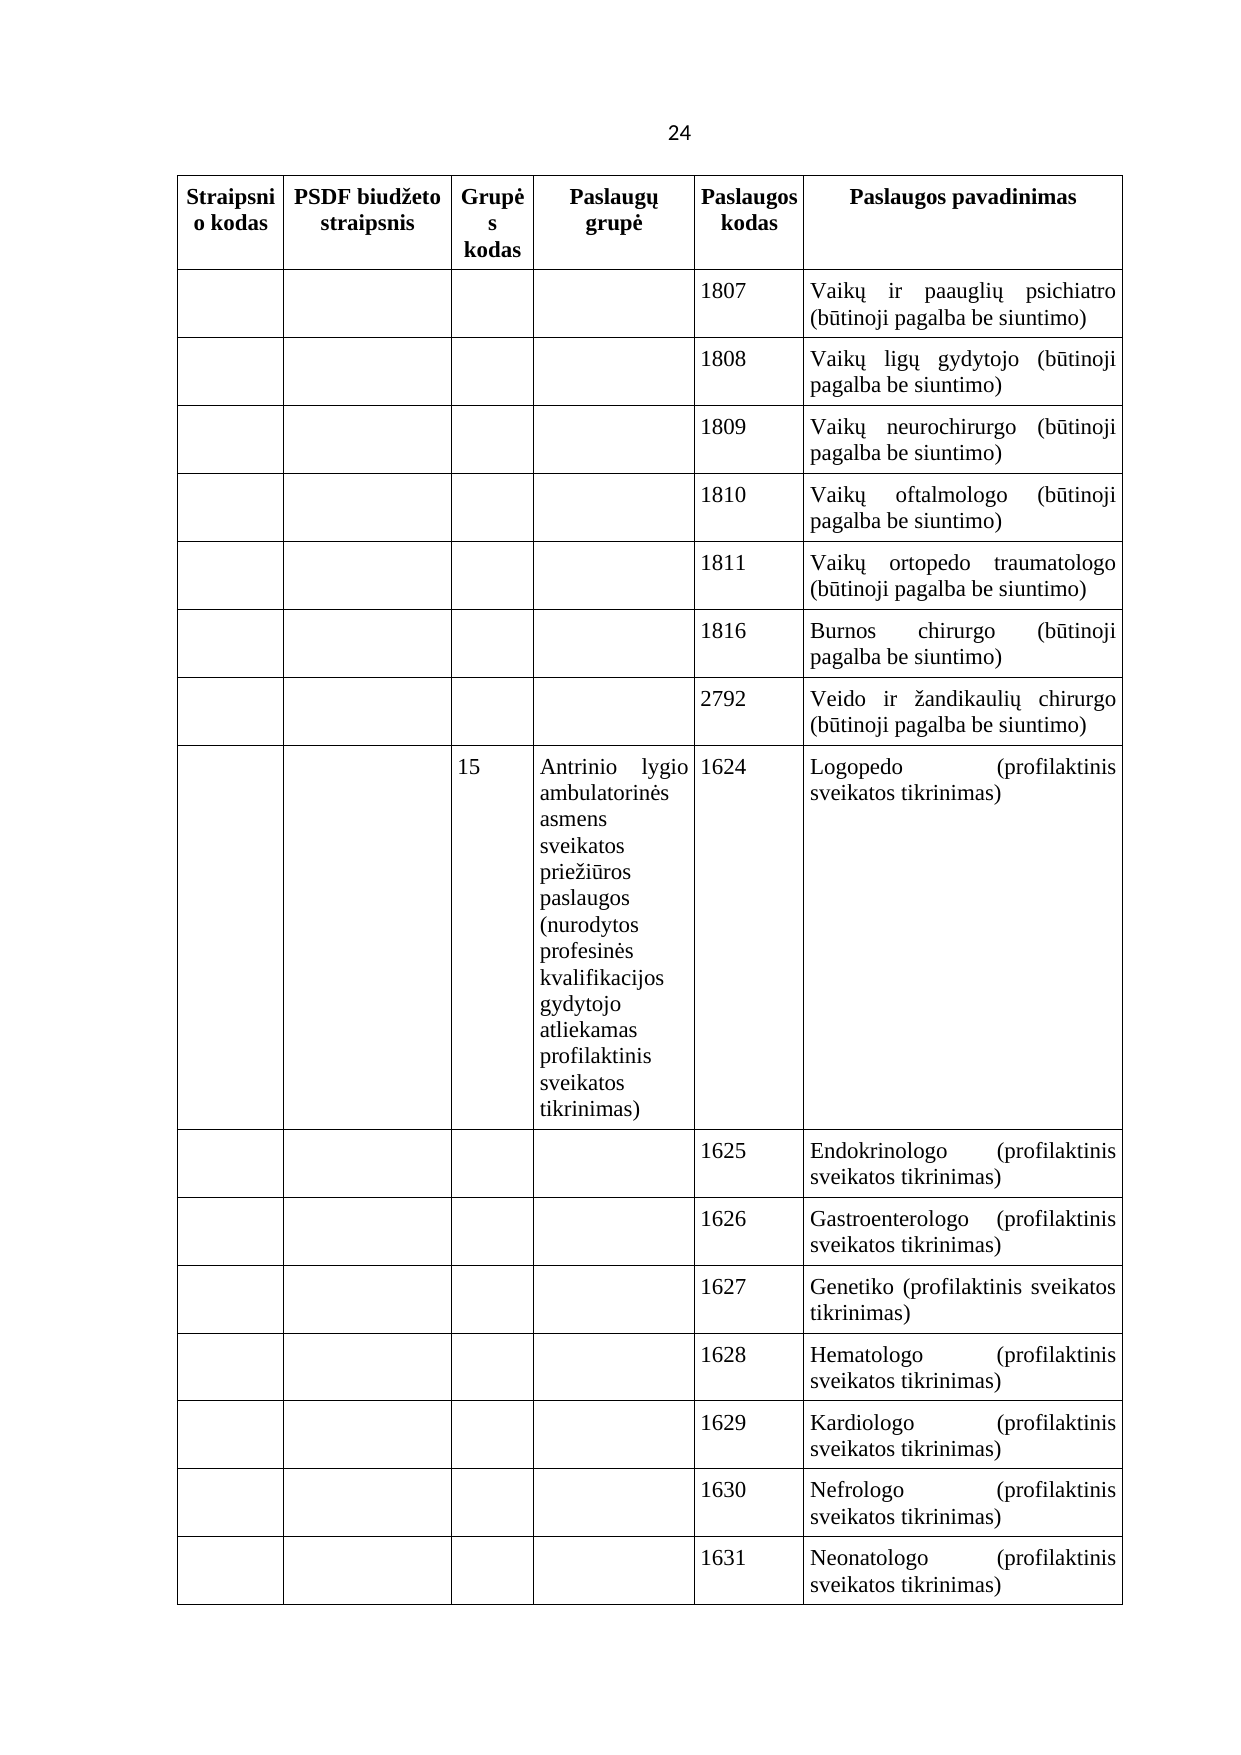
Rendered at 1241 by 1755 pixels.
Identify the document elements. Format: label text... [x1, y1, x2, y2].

table_cell [534, 270, 694, 337]
table_cell [452, 338, 533, 405]
table_cell [284, 746, 451, 1129]
table_cell [534, 1266, 694, 1332]
table_cell [284, 678, 451, 744]
table_cell [284, 1537, 451, 1604]
table_cell [284, 1198, 451, 1264]
table_cell Vaikų ir paauglių psichiatro (būtinoji pagalba be siuntimo) [804, 270, 1122, 337]
table_cell [452, 474, 533, 541]
table_cell Vaikų ligų gydytojo (būtinoji pagalba be siuntimo) [804, 338, 1122, 405]
table_cell Genetiko (profilaktinis sveikatos tikrinimas) [804, 1266, 1122, 1332]
table_cell Vaikų neurochirurgo (būtinoji pagalba be siuntimo) [804, 406, 1122, 473]
table_cell [452, 1401, 533, 1468]
table_cell 1630 [695, 1469, 803, 1536]
table_header Straipsnio kodas [178, 176, 283, 269]
table_cell 1809 [695, 406, 803, 473]
table_cell [452, 678, 533, 744]
table_cell [284, 406, 451, 473]
table_cell [178, 338, 283, 405]
table_cell [452, 1469, 533, 1536]
table_cell [178, 542, 283, 609]
table_cell [178, 1469, 283, 1536]
table_cell Nefrologo (profilaktinis sveikatos tikrinimas) [804, 1469, 1122, 1536]
table_cell 1624 [695, 746, 803, 1129]
table_cell [452, 610, 533, 677]
table_cell 1807 [695, 270, 803, 337]
table_cell [178, 474, 283, 541]
table_cell [452, 406, 533, 473]
table_cell [534, 1130, 694, 1197]
table_cell [452, 542, 533, 609]
table_cell [178, 270, 283, 337]
table_cell [178, 1537, 283, 1604]
table_cell Kardiologo (profilaktinis sveikatos tikrinimas) [804, 1401, 1122, 1468]
table_cell [284, 270, 451, 337]
table_cell 1816 [695, 610, 803, 677]
table_cell [284, 1401, 451, 1468]
table_cell [534, 610, 694, 677]
table_cell Vaikų ortopedo traumatologo (būtinoji pagalba be siuntimo) [804, 542, 1122, 609]
table_header Paslaugos pavadinimas [804, 176, 1122, 269]
table_cell 1625 [695, 1130, 803, 1197]
table_cell [178, 1401, 283, 1468]
table_cell Endokrinologo (profilaktinis sveikatos tikrinimas) [804, 1130, 1122, 1197]
table_cell 1810 [695, 474, 803, 541]
table_cell 15 [452, 746, 533, 1129]
table_cell [178, 610, 283, 677]
table_cell [452, 1130, 533, 1197]
table_cell Gastroenterologo (profilaktinis sveikatos tikrinimas) [804, 1198, 1122, 1264]
table_cell [284, 1130, 451, 1197]
table_cell 2792 [695, 678, 803, 744]
table_cell [178, 1334, 283, 1400]
table_cell [534, 474, 694, 541]
table_cell [284, 542, 451, 609]
table_cell Antrinio lygio ambulatorinės asmens sveikatos priežiūros paslaugos (nurodytos profesinės kvalifikacijos gydytojo atliekamas profilaktinis sveikatos tikrinimas) [534, 746, 694, 1129]
table_cell [452, 1198, 533, 1264]
table_cell [178, 1198, 283, 1264]
table_cell [284, 1266, 451, 1332]
table_cell [284, 474, 451, 541]
table_header Paslaugų grupė [534, 176, 694, 269]
table_cell [534, 1198, 694, 1264]
table_cell [452, 270, 533, 337]
table_cell [284, 338, 451, 405]
table_header Grupės kodas [452, 176, 533, 269]
table_header PSDF biudžeto straipsnis [284, 176, 451, 269]
table_cell [534, 542, 694, 609]
table_cell Veido ir žandikaulių chirurgo (būtinoji pagalba be siuntimo) [804, 678, 1122, 744]
table_cell 1629 [695, 1401, 803, 1468]
table_cell [178, 678, 283, 744]
table_cell 1628 [695, 1334, 803, 1400]
table_cell [452, 1334, 533, 1400]
table_cell [178, 1266, 283, 1332]
table_cell [534, 1334, 694, 1400]
table_cell [178, 746, 283, 1129]
table_cell [534, 406, 694, 473]
table_cell 1811 [695, 542, 803, 609]
table_cell [178, 406, 283, 473]
table_cell 1808 [695, 338, 803, 405]
table_cell [284, 610, 451, 677]
table_header Paslaugos kodas [695, 176, 803, 269]
table_cell Neonatologo (profilaktinis sveikatos tikrinimas) [804, 1537, 1122, 1604]
table_cell [534, 1401, 694, 1468]
table_cell 1627 [695, 1266, 803, 1332]
table_cell [534, 678, 694, 744]
table_cell [452, 1537, 533, 1604]
table_cell [534, 1537, 694, 1604]
table_cell [284, 1469, 451, 1536]
table_cell Burnos chirurgo (būtinoji pagalba be siuntimo) [804, 610, 1122, 677]
table_cell 1631 [695, 1537, 803, 1604]
table_cell [534, 1469, 694, 1536]
table_cell Hematologo (profilaktinis sveikatos tikrinimas) [804, 1334, 1122, 1400]
table_cell [178, 1130, 283, 1197]
table_cell [284, 1334, 451, 1400]
table_cell 1626 [695, 1198, 803, 1264]
table_cell Logopedo (profilaktinis sveikatos tikrinimas) [804, 746, 1122, 1129]
table_cell Vaikų oftalmologo (būtinoji pagalba be siuntimo) [804, 474, 1122, 541]
table_cell [452, 1266, 533, 1332]
table_cell [534, 338, 694, 405]
